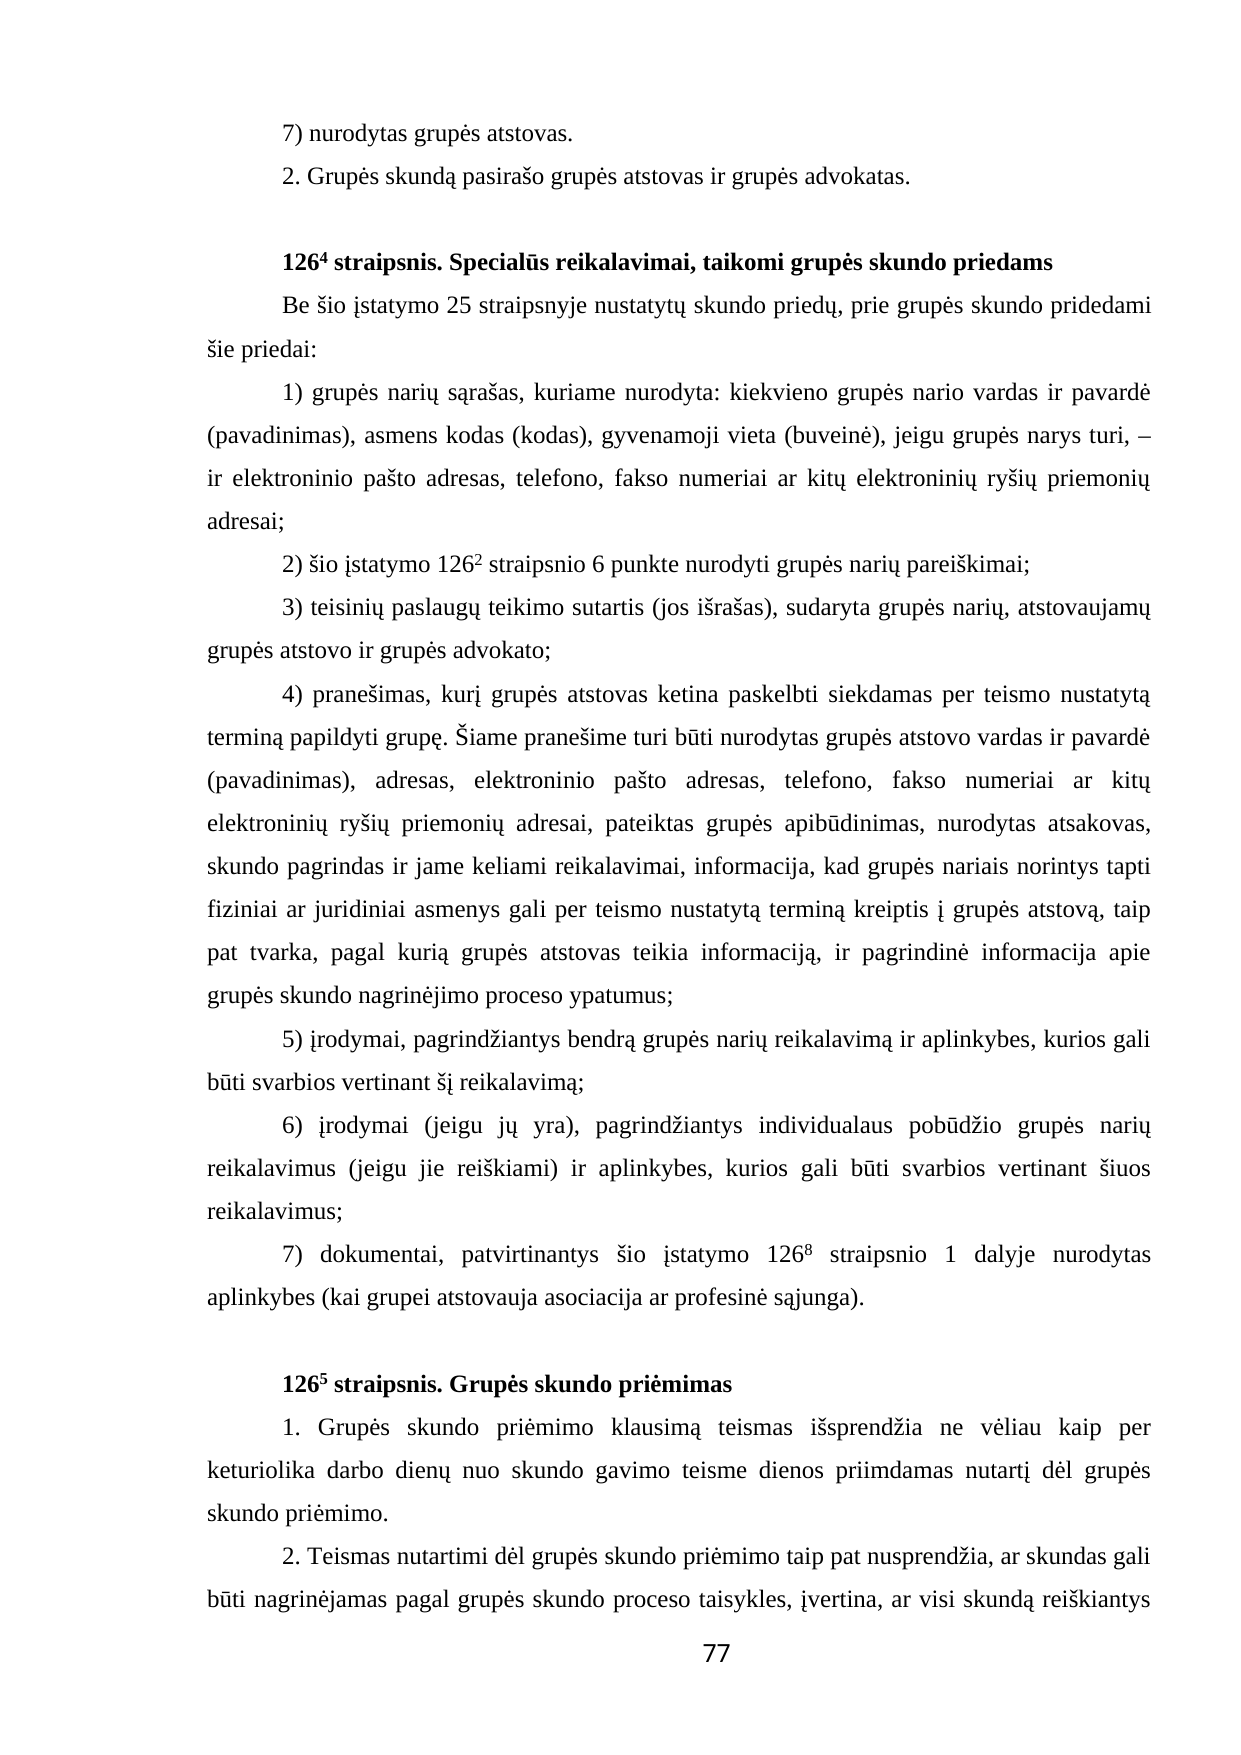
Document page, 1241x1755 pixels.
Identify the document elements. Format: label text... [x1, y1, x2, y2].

text 2. Grupės skundą pasirašo grupės atstovas ir grupės advokatas. [207, 161, 1152, 190]
text 7) nurodytas grupės atstovas. [207, 118, 1152, 147]
text Be šio įstatymo 25 straipsnyje nustatytų skundo priedų, prie grupės skundo pridedami šie priedai: [207, 291, 1152, 362]
text 5) įrodymai, pagrindžiantys bendrą grupės narių reikalavimą ir aplinkybes, kurios gali būti svarbios vertinant šį reikalavimą; [207, 1024, 1152, 1096]
text 1264 straipsnis. Specialūs reikalavimai, taikomi grupės skundo priedams [207, 247, 1152, 276]
text 7) dokumentai, patvirtinantys šio įstatymo 1268 straipsnio 1 dalyje nurodytas aplinkybes (kai grupei atstovauja asociacija ar profesinė sąjunga). [207, 1239, 1152, 1311]
text 2. Teismas nutartimi dėl grupės skundo priėmimo taip pat nusprendžia, ar skundas gali būti nagrinėjamas pagal grupės skundo proceso taisykles, įvertina, ar visi skundą reiškiantys [207, 1541, 1152, 1613]
text 6) įrodymai (jeigu jų yra), pagrindžiantys individualaus pobūdžio grupės narių reikalavimus (jeigu jie reiškiami) ir aplinkybes, kurios gali būti svarbios vertinant šiuos reikalavimus; [207, 1110, 1152, 1225]
text 1) grupės narių sąrašas, kuriame nurodyta: kiekvieno grupės nario vardas ir pavardė (pavadinimas), asmens kodas (kodas), gyvenamoji vieta (buveinė), jeigu grupės narys turi, – ir elektroninio pašto adresas, telefono, fakso numeriai ar kitų elektroninių ryšių priemonių adresai; [207, 377, 1152, 535]
text 1265 straipsnis. Grupės skundo priėmimas [207, 1369, 1152, 1397]
text 3) teisinių paslaugų teikimo sutartis (jos išrašas), sudaryta grupės narių, atstovaujamų grupės atstovo ir grupės advokato; [207, 592, 1152, 664]
text 1. Grupės skundo priėmimo klausimą teismas išsprendžia ne vėliau kaip per keturiolika darbo dienų nuo skundo gavimo teisme dienos priimdamas nutartį dėl grupės skundo priėmimo. [207, 1412, 1152, 1527]
text 4) pranešimas, kurį grupės atstovas ketina paskelbti siekdamas per teismo nustatytą terminą papildyti grupę. Šiame pranešime turi būti nurodytas grupės atstovo vardas ir pavardė (pavadinimas), adresas, elektroninio pašto adresas, telefono, fakso numeriai ar kitų elektroninių ryšių priemonių adresai, pateiktas grupės apibūdinimas, nurodytas atsakovas, skundo pagrindas ir jame keliami reikalavimai, informacija, kad grupės nariais norintys tapti fiziniai ar juridiniai asmenys gali per teismo nustatytą terminą kreiptis į grupės atstovą, taip pat tvarka, pagal kurią grupės atstovas teikia informaciją, ir pagrindinė informacija apie grupės skundo nagrinėjimo proceso ypatumus; [207, 679, 1152, 1009]
text 2) šio įstatymo 1262 straipsnio 6 punkte nurodyti grupės narių pareiškimai; [207, 549, 1152, 578]
